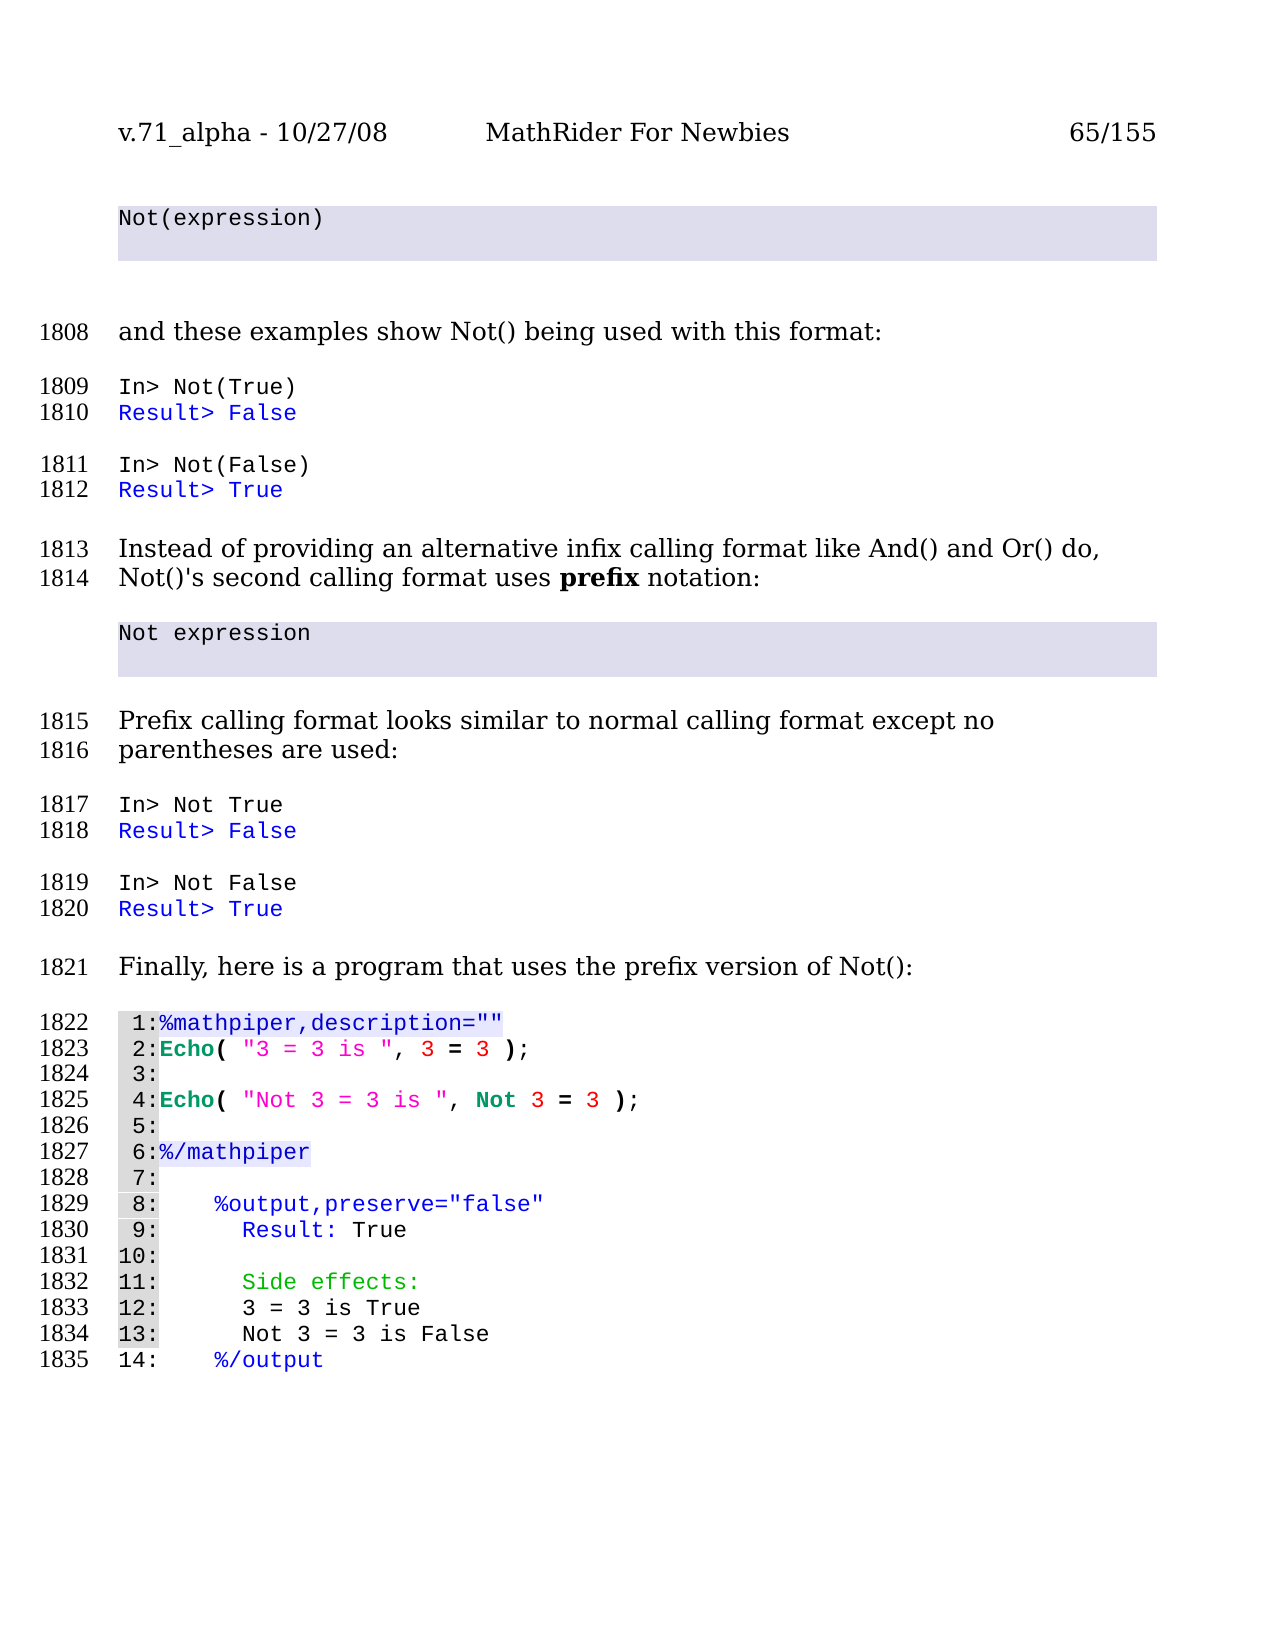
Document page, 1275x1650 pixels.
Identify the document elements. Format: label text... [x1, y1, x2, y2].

text 6:%/mathpiper [118, 1141, 1157, 1167]
text In> Not True [118, 794, 1157, 820]
text Result> True [118, 897, 1157, 923]
text 14: %/output [118, 1348, 1157, 1374]
text 7: [118, 1167, 1157, 1192]
text In> Not(True) [118, 375, 1157, 401]
text 11: Side effects: [118, 1270, 1157, 1296]
text Result> True [118, 479, 1157, 505]
text 9: Result: True [118, 1218, 1157, 1244]
text 10: [118, 1244, 1157, 1270]
text 8: %output,preserve="false" [118, 1192, 1157, 1218]
text 12: 3 = 3 is True [118, 1296, 1157, 1322]
text 3: [118, 1063, 1157, 1089]
text 1:%mathpiper,description="" [118, 1011, 1157, 1037]
text 4:Echo( "Not 3 = 3 is ", Not 3 = 3 ); [118, 1089, 1157, 1115]
text Result> False [118, 401, 1157, 427]
text 5: [118, 1115, 1157, 1141]
text 2:Echo( "3 = 3 is ", 3 = 3 ); [118, 1037, 1157, 1063]
text Instead of providing an alternative infix calling format like And() and Or() do, Not()'s second calling format uses prefix notation: [118, 534, 1157, 592]
text and these examples show Not() being used with this format: [118, 317, 1157, 346]
text 13: Not 3 = 3 is False [118, 1322, 1157, 1348]
text Prefix calling format looks similar to normal calling format except no parentheses are used: [118, 706, 1157, 764]
text Finally, here is a program that uses the prefix version of Not(): [118, 953, 1157, 982]
text Result> False [118, 820, 1157, 846]
table_header Not expression [118, 622, 1157, 677]
text In> Not False [118, 872, 1157, 897]
text In> Not(False) [118, 453, 1157, 479]
table_header Not(expression) [118, 206, 1157, 261]
